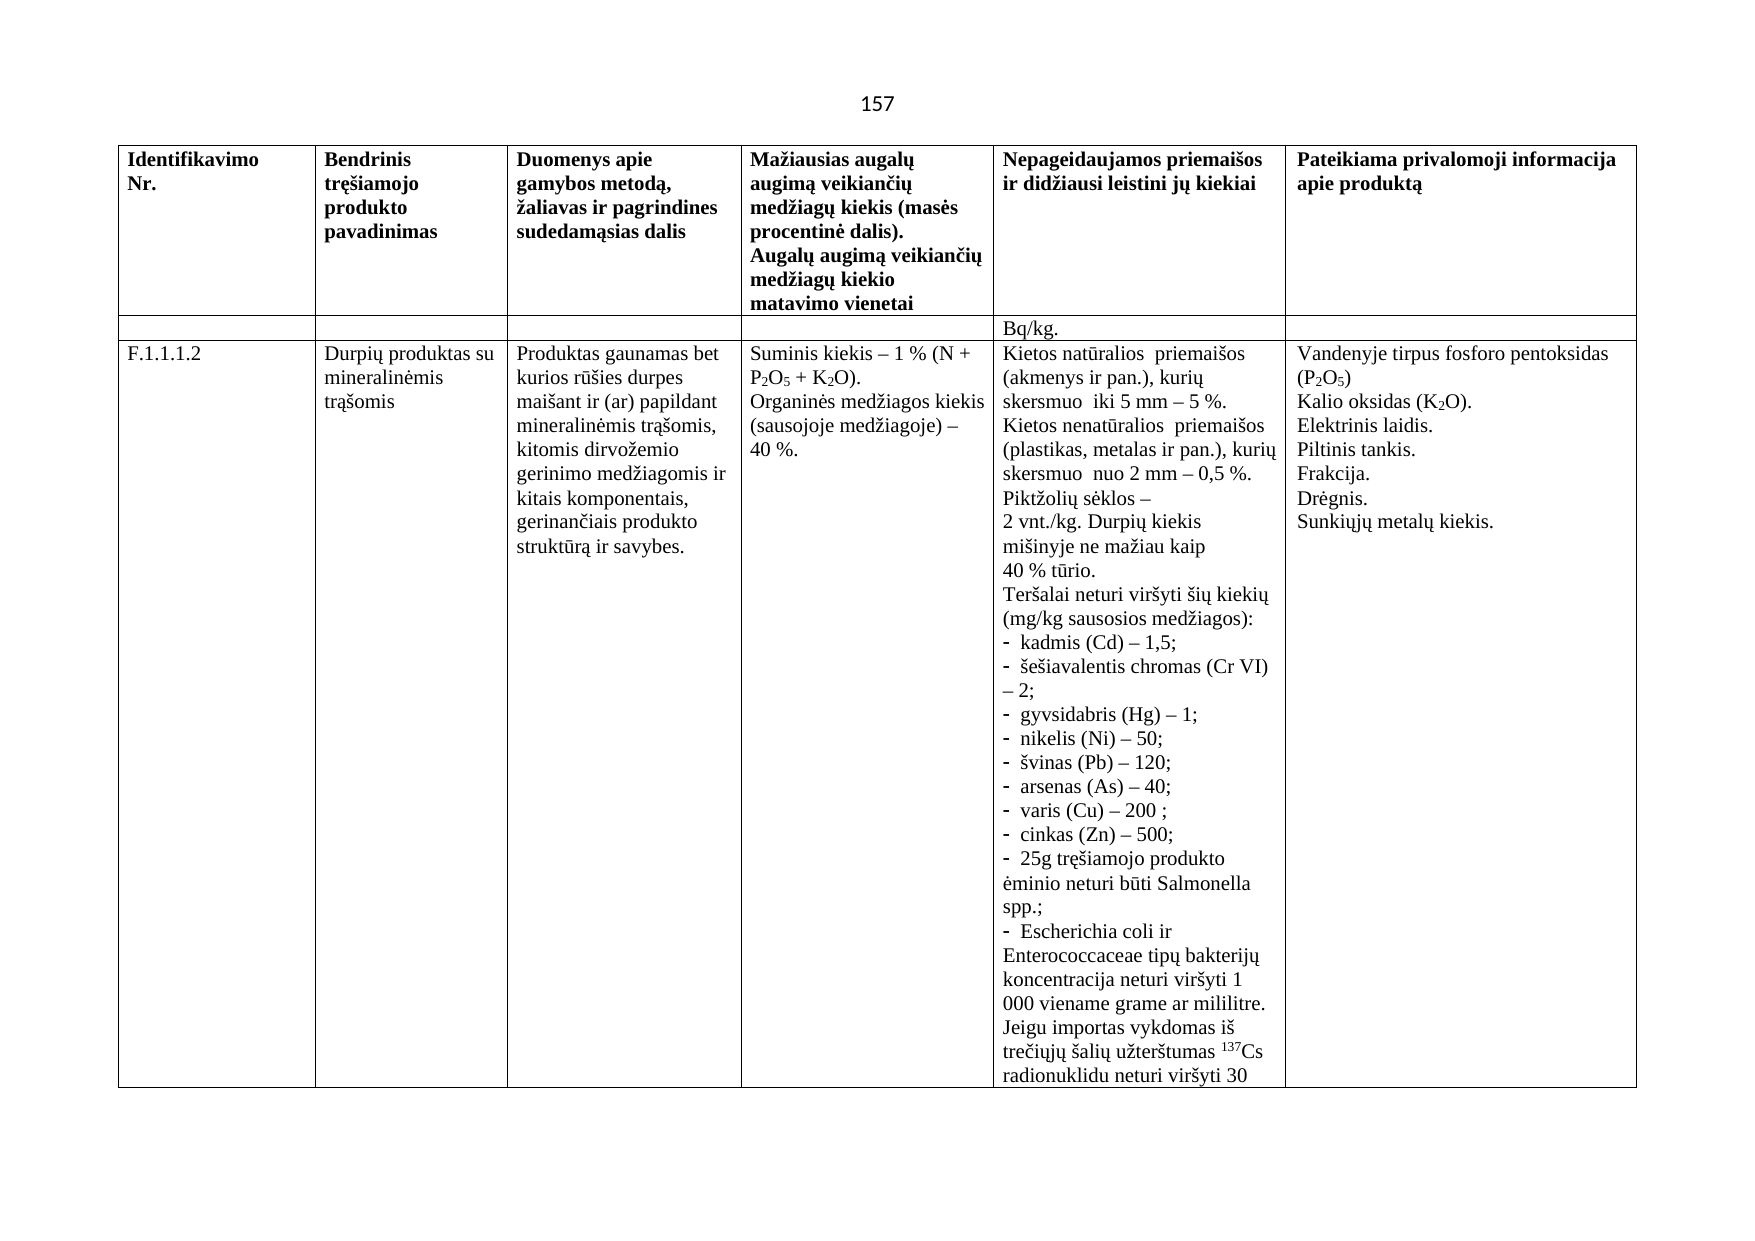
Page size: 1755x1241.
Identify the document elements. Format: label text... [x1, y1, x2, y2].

table_cell [742, 316, 993, 340]
table_cell Bq/kg. [994, 316, 1285, 340]
table_cell F.1.1.1.2 [119, 341, 315, 1087]
table_cell [508, 316, 741, 340]
table_cell [316, 316, 507, 340]
table_cell [119, 316, 315, 340]
table_header Bendrinis tręšiamojo produkto pavadinimas [316, 146, 507, 315]
table_header Duomenys apie gamybos metodą, žaliavas ir pagrindines sudedamąsias dalis [508, 146, 741, 315]
table_header Pateikiama privalomoji informacija apie produktą [1286, 146, 1636, 315]
table_header Nepageidaujamos priemaišos ir didžiausi leistini jų kiekiai [994, 146, 1285, 315]
table_header Mažiausias augalų augimą veikiančių medžiagų kiekis (masės procentinė dalis). Augalų augimą veikiančių medžiagų kiekio matavimo vienetai [742, 146, 993, 315]
table_cell Kietos natūralios priemaišos (akmenys ir pan.), kurių skersmuo iki 5 mm – 5 %. Kietos nenatūralios priemaišos (plastikas, metalas ir pan.), kurių skersmuo nuo 2 mm – 0,5 %. Piktžolių sėklos – 2 vnt./kg. Durpių kiekis mišinyje ne mažiau kaip 40 % tūrio. Teršalai neturi viršyti šių kiekių (mg/kg sausosios medžiagos): kadmis (Cd) – 1,5; šešiavalentis chromas (Cr VI) – 2; gyvsidabris (Hg) – 1; nikelis (Ni) – 50; švinas (Pb) – 120; arsenas (As) – 40; varis (Cu) – 200 ; cinkas (Zn) – 500; 25g tręšiamojo produkto ėminio neturi būti Salmonella spp.; Escherichia coli ir Enterococcaceae tipų bakterijų koncentracija neturi viršyti 1 000 viename grame ar mililitre. Jeigu importas vykdomas iš trečiųjų šalių užterštumas 137Cs radionuklidu neturi viršyti 30 [994, 341, 1285, 1087]
table_header Identifikavimo Nr. [119, 146, 315, 315]
table_cell Suminis kiekis – 1 % (N + P2O5 + K2O). Organinės medžiagos kiekis (sausojoje medžiagoje) – 40 %. [742, 341, 993, 1087]
table_cell Durpių produktas su mineralinėmis trąšomis [316, 341, 507, 1087]
table_cell Vandenyje tirpus fosforo pentoksidas (P2O5) Kalio oksidas (K2O). Elektrinis laidis. Piltinis tankis. Frakcija. Drėgnis. Sunkiųjų metalų kiekis. [1286, 341, 1636, 1087]
table_cell Produktas gaunamas bet kurios rūšies durpes maišant ir (ar) papildant mineralinėmis trąšomis, kitomis dirvožemio gerinimo medžiagomis ir kitais komponentais, gerinančiais produkto struktūrą ir savybes. [508, 341, 741, 1087]
